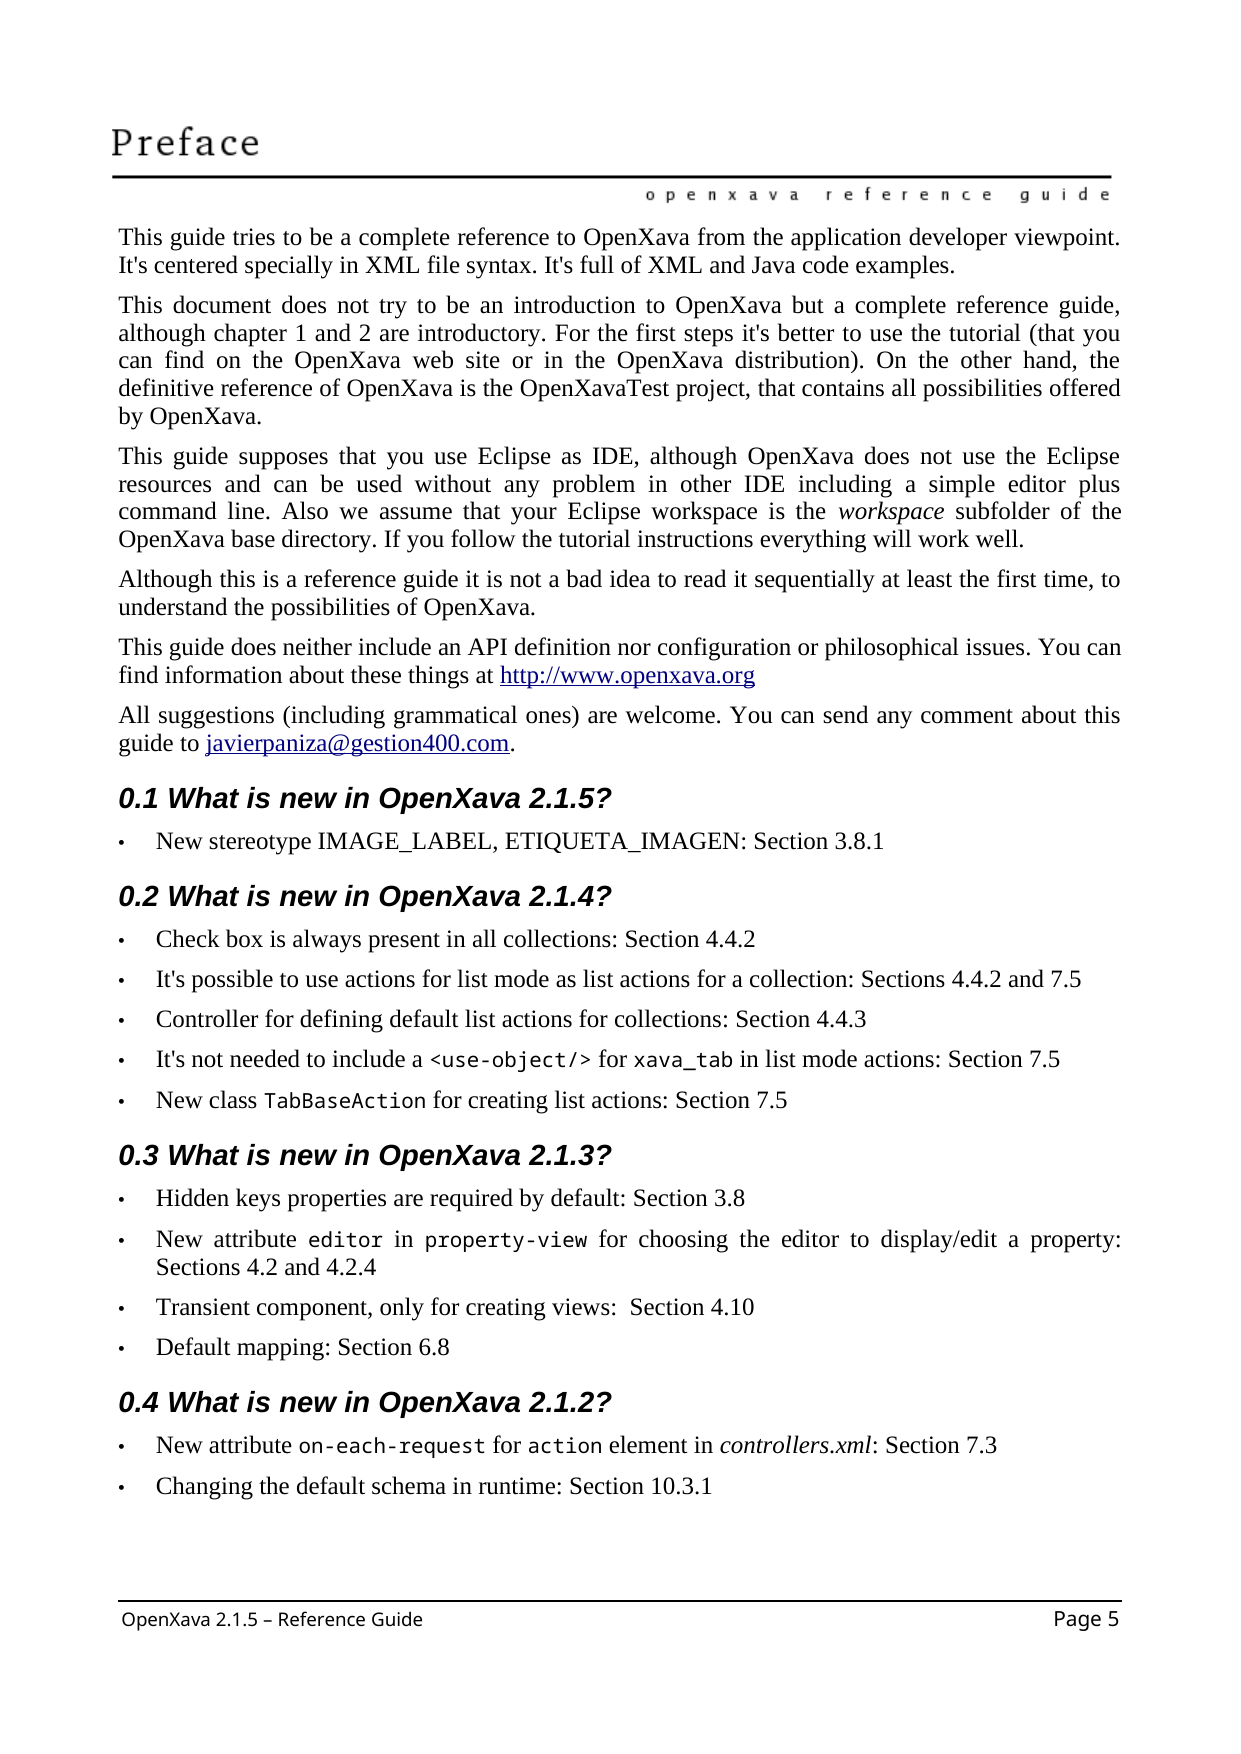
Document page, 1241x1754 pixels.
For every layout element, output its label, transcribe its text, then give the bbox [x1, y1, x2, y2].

list Hidden keys properties are required by default: Section 3.8 [118, 1184, 1122, 1212]
list New attribute editor in property-view for choosing the editor to display/edit a property: Sections 4.2 and 4.2.4 [118, 1225, 1122, 1281]
list It's not needed to include a <use-object/> for xava_tab in list mode actions: Section 7.5 [118, 1045, 1122, 1074]
list Check box is always present in all collections: Section 4.4.2 [118, 925, 1122, 952]
list Changing the default schema in runtime: Section 10.3.1 [118, 1472, 1122, 1500]
subtitle What is new in OpenXava 2.1.3? [118, 1139, 1122, 1172]
list It's possible to use actions for list mode as list actions for a collection: Sections 4.4.2 and 7.5 [118, 965, 1122, 993]
subtitle What is new in OpenXava 2.1.5? [118, 782, 1122, 814]
list New class TabBaseAction for creating list actions: Section 7.5 [118, 1086, 1122, 1114]
picture [112, 118, 1116, 206]
subtitle Preface [118, 118, 1122, 211]
text All suggestions (including grammatical ones) are welcome. You can send any comment about this guide to javierpaniza@gestion400.com. [118, 701, 1122, 757]
subtitle What is new in OpenXava 2.1.4? [118, 879, 1122, 912]
list Controller for defining default list actions for collections: Section 4.4.3 [118, 1005, 1122, 1033]
list Transient component, only for creating views: Section 4.10 [118, 1293, 1122, 1321]
list New attribute on-each-request for action element in controllers.xml: Section 7.3 [118, 1431, 1122, 1459]
text This guide tries to be a complete reference to OpenXava from the application developer viewpoint. It's centered specially in XML file syntax. It's full of XML and Java code examples. [118, 223, 1122, 278]
list Default mapping: Section 6.8 [118, 1333, 1122, 1361]
list New stereotype IMAGE_LABEL, ETIQUETA_IMAGEN: Section 3.8.1 [118, 827, 1122, 854]
text This guide supposes that you use Eclipse as IDE, although OpenXava does not use the Eclipse resources and can be used without any problem in other IDE including a simple editor plus command line. Also we assume that your Eclipse workspace is the workspace subfolder of the OpenXava base directory. If you follow the tutorial instructions everything will work well. [118, 442, 1122, 553]
text Although this is a reference guide it is not a bad idea to read it sequentially at least the first time, to understand the possibilities of OpenXava. [118, 565, 1122, 621]
text This guide does neither include an API definition nor configuration or philosophical issues. You can find information about these things at http://www.openxava.org [118, 633, 1122, 689]
subtitle What is new in OpenXava 2.1.2? [118, 1386, 1122, 1419]
text This document does not try to be an introduction to OpenXava but a complete reference guide, although chapter 1 and 2 are introductory. For the first steps it's better to use the tutorial (that you can find on the OpenXava web site or in the OpenXava distribution). On the other hand, the definitive reference of OpenXava is the OpenXavaTest project, that contains all possibilities offered by OpenXava. [118, 291, 1122, 429]
